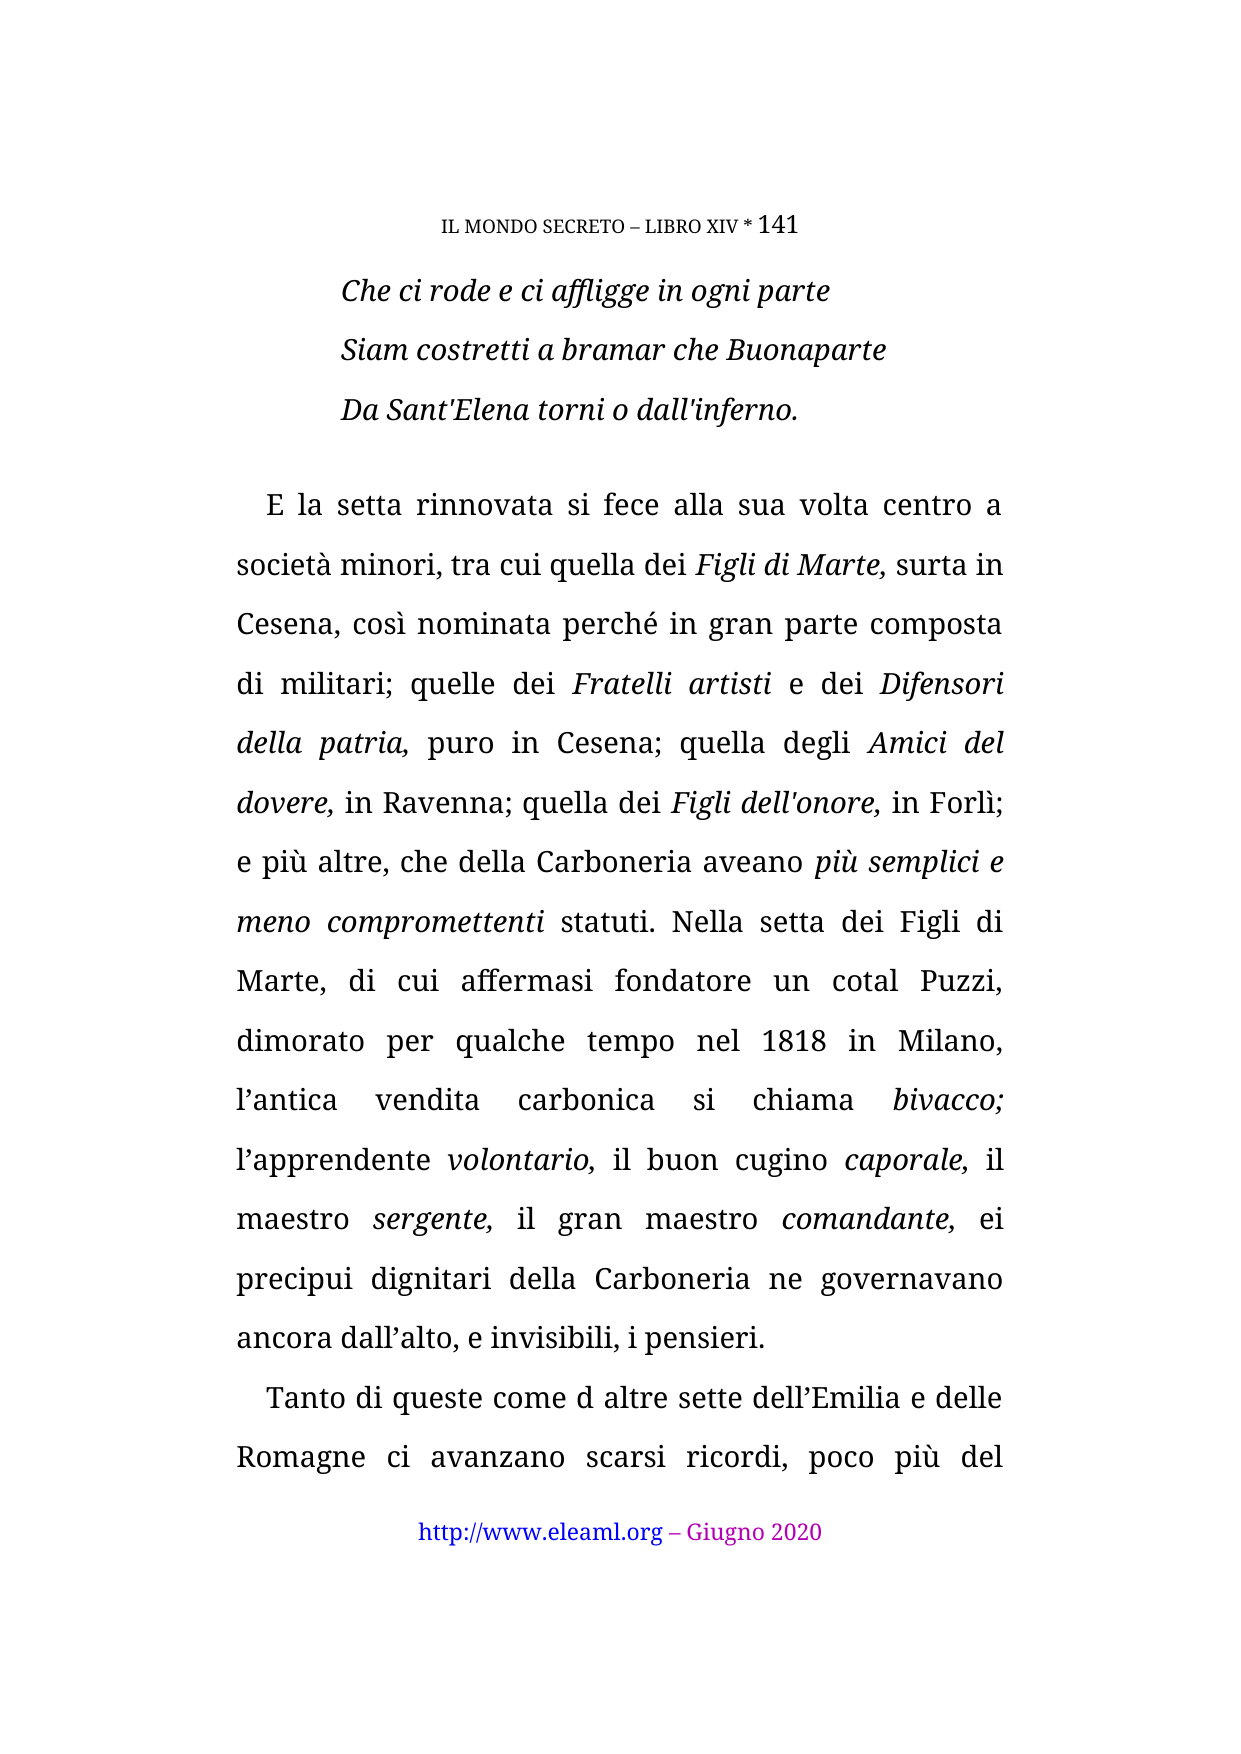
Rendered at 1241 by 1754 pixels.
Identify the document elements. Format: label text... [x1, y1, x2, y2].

text E la setta rinnovata si fece alla sua volta centro a società minori, tra cui quella dei Figli di Marte, surta in Cesena, così nominata perché in gran parte composta di militari; quelle dei Fratelli artisti e dei Difensori della patria, puro in Cesena; quella degli Amici del dovere, in Ravenna; quella dei Figli dell'onore, in Forlì; e più altre, che della Carboneria aveano più semplici e meno compromettenti statuti. Nella setta dei Figli di Marte, di cui affermasi fondatore un cotal Puzzi, dimorato per qualche tempo nel 1818 in Milano, l’antica vendita carbonica si chiama bivacco; l’apprendente volontario, il buon cugino caporale, il maestro sergente, il gran maestro comandante, ei precipui dignitari della Carboneria ne governavano ancora dall’alto, e invisibili, i pensieri. [236, 485, 1004, 1357]
text Siam costretti a bramar che Buonaparte [311, 330, 1004, 369]
text Che ci rode e ci affligge in ogni parte [311, 270, 1004, 310]
text Tanto di queste come d altre sette dell’Emilia e delle Romagne ci avanzano scarsi ricordi, poco più del [236, 1377, 1004, 1476]
text Da Sant'Elena torni o dall'inferno. [311, 389, 1004, 429]
